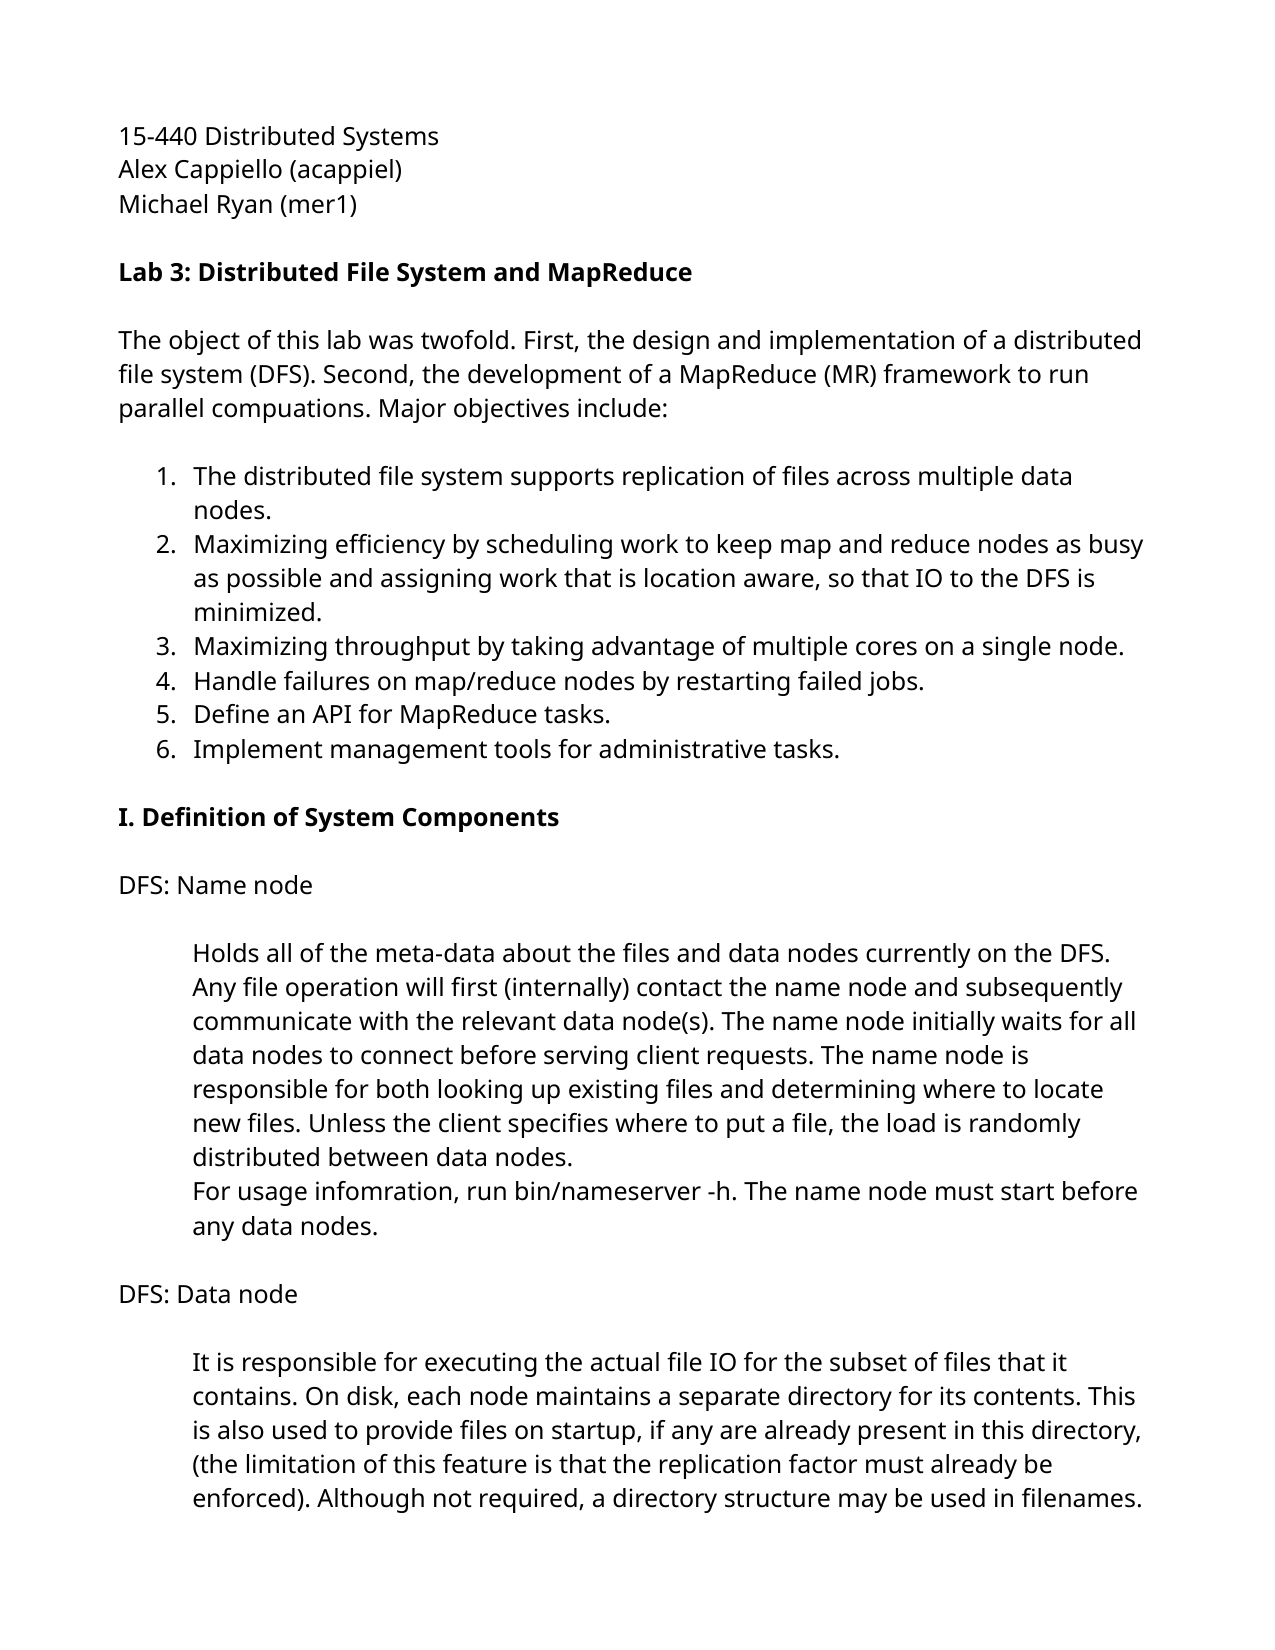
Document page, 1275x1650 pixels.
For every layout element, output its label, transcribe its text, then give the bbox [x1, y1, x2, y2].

text For usage infomration, run bin/nameserver -h. The name node must start before any data nodes. [192, 1174, 1157, 1242]
list Handle failures on map/reduce nodes by restarting failed jobs. [156, 663, 1157, 697]
list Define an API for MapReduce tasks. [156, 697, 1157, 731]
text Holds all of the meta-data about the files and data nodes currently on the DFS. Any file operation will first (internally) contact the name node and subsequently communicate with the relevant data node(s). The name node initially waits for all data nodes to connect before serving client requests. The name node is responsible for both looking up existing files and determining where to locate new files. Unless the client specifies where to put a file, the load is randomly distributed between data nodes. [192, 936, 1157, 1174]
list Maximizing throughput by taking advantage of multiple cores on a single node. [156, 629, 1157, 663]
list The distributed file system supports replication of files across multiple data nodes. [156, 459, 1157, 527]
text Lab 3: Distributed File System and MapReduce [118, 254, 1157, 288]
text DFS: Data node [118, 1276, 1157, 1310]
text I. Definition of System Components [118, 799, 1157, 833]
text Alex Cappiello (acappiel) [118, 152, 1157, 186]
text Michael Ryan (mer1) [118, 186, 1157, 220]
text DFS: Name node [118, 867, 1157, 902]
text It is responsible for executing the actual file IO for the subset of files that it contains. On disk, each node maintains a separate directory for its contents. This is also used to provide files on startup, if any are already present in this directory, (the limitation of this feature is that the replication factor must already be enforced). Although not required, a directory structure may be used in filenames. [192, 1344, 1157, 1515]
list Maximizing efficiency by scheduling work to keep map and reduce nodes as busy as possible and assigning work that is location aware, so that IO to the DFS is minimized. [156, 527, 1157, 629]
text The object of this lab was twofold. First, the design and implementation of a distributed file system (DFS). Second, the development of a MapReduce (MR) framework to run parallel compuations. Major objectives include: [118, 322, 1157, 425]
text 15-440 Distributed Systems [118, 118, 1157, 152]
list Implement management tools for administrative tasks. [156, 731, 1157, 765]
